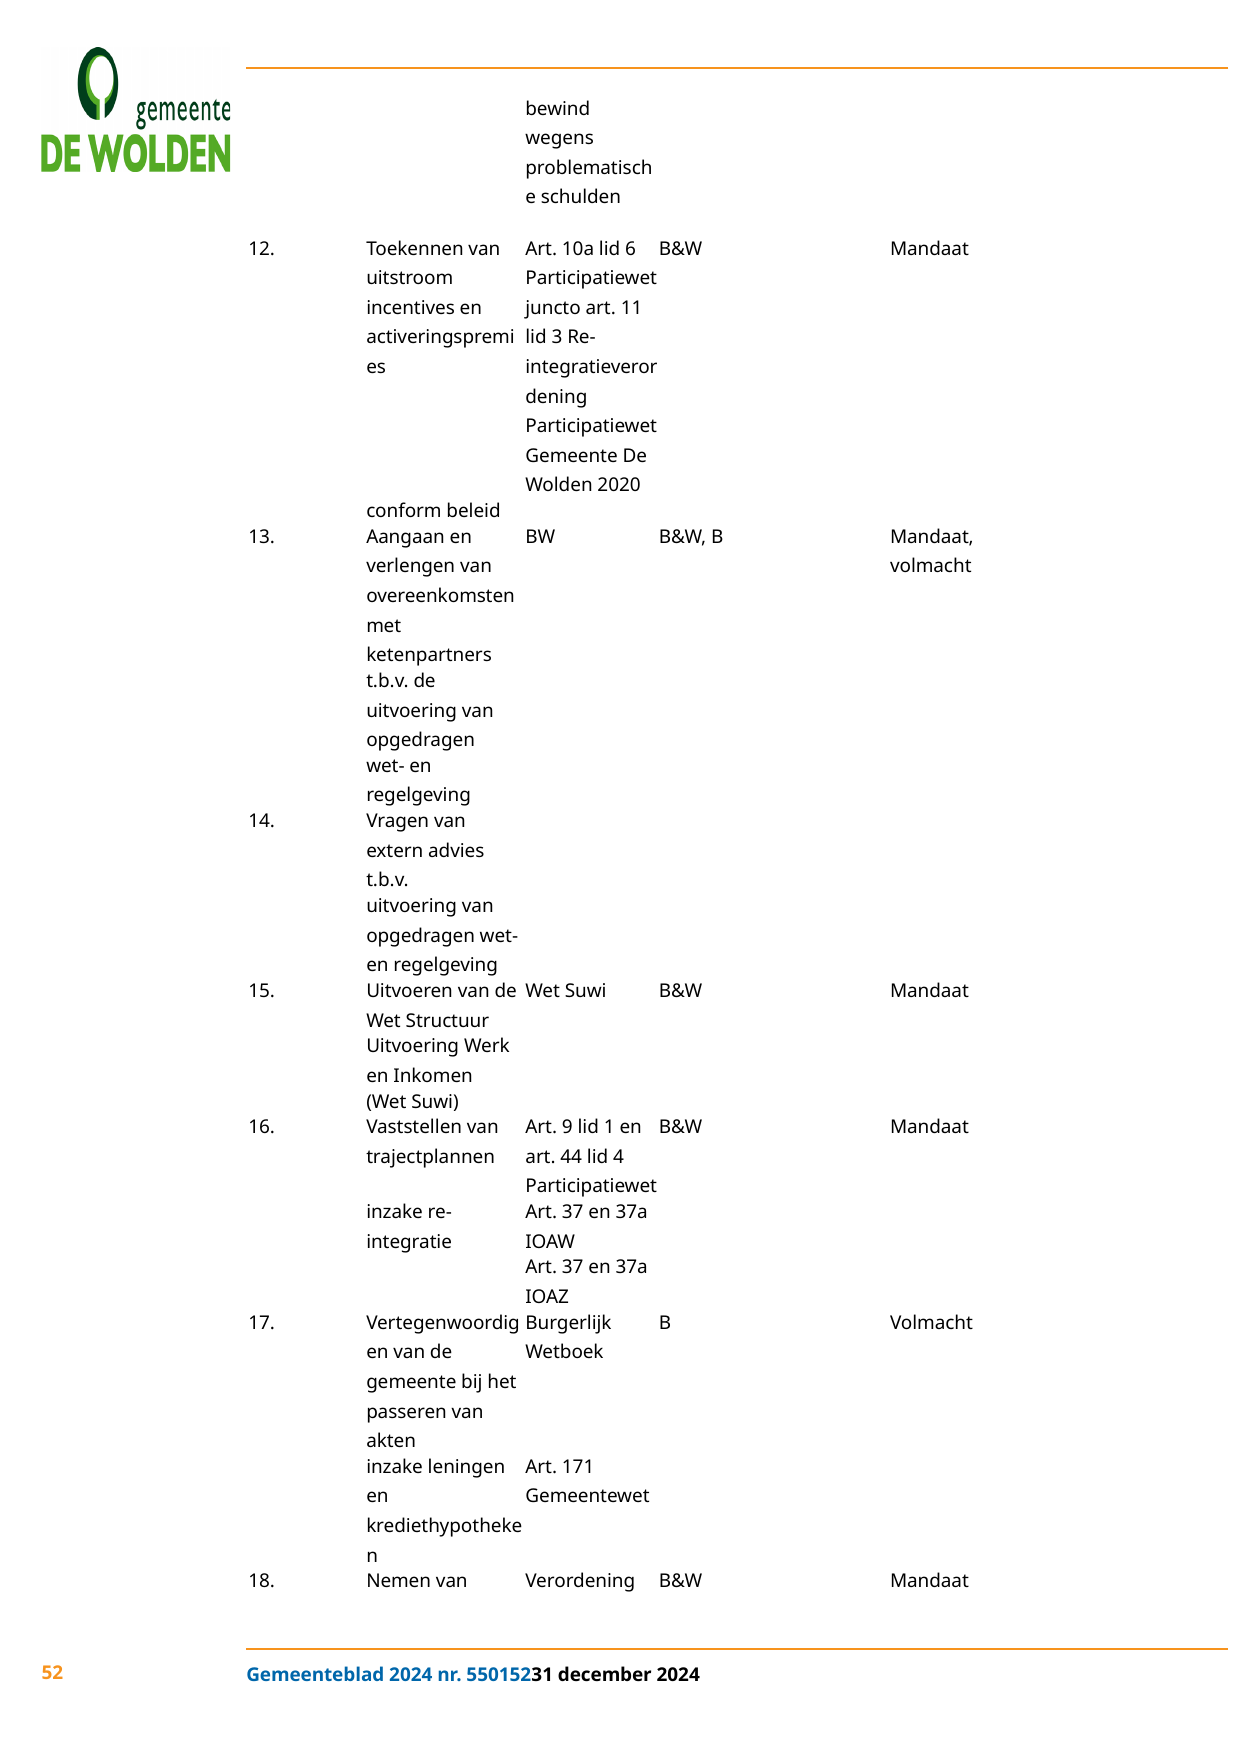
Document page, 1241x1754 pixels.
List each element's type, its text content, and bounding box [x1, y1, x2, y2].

table_cell [890, 1088, 1033, 1113]
table_cell [1034, 752, 1152, 807]
table_cell B&W, B [659, 523, 890, 667]
table_cell 12. [248, 235, 366, 497]
table_cell [1034, 1568, 1152, 1593]
table_cell [659, 498, 890, 523]
table_cell Art. 9 lid 1 en art. 44 lid 4 Participatiewet [525, 1114, 659, 1198]
table_cell Verordening [525, 1568, 659, 1593]
table_cell Burgerlijk Wetboek [525, 1309, 659, 1453]
table_cell Aangaan en verlengen van overeenkomsten met ketenpartners [366, 523, 525, 667]
table_cell Nemen van [366, 1568, 525, 1593]
table_cell inzake re-integratie [366, 1199, 525, 1254]
table_cell [525, 667, 659, 752]
table_cell [248, 95, 366, 209]
table_cell [248, 752, 366, 807]
table_cell Vragen van extern advies t.b.v. [366, 808, 525, 892]
table_cell [890, 498, 1033, 523]
table_cell conform beleid [366, 498, 525, 523]
table_cell bewind wegens problematische schulden [525, 95, 659, 209]
table_cell [890, 95, 1033, 209]
table_cell [659, 667, 890, 752]
table_cell [890, 892, 1033, 977]
table_cell Vaststellen van trajectplannen [366, 1114, 525, 1198]
table_cell [1034, 209, 1152, 235]
table_cell B&W [659, 977, 890, 1032]
table_cell [1034, 808, 1152, 892]
table_cell Mandaat [890, 1114, 1033, 1198]
table_cell [248, 209, 366, 235]
table_cell [1034, 523, 1152, 667]
table_cell 18. [248, 1568, 366, 1593]
table_cell Toekennen van uitstroom incentives en activeringspremies [366, 235, 525, 497]
table_cell inzake leningen en krediethypotheken [366, 1453, 525, 1568]
table_cell [366, 209, 525, 235]
table_cell [659, 209, 890, 235]
table_cell uitvoering van opgedragen wet- en regelgeving [366, 892, 525, 977]
table_cell 15. [248, 977, 366, 1032]
table_cell Mandaat [890, 235, 1033, 497]
table_cell [525, 892, 659, 977]
table_cell [890, 1254, 1033, 1309]
table_cell [890, 667, 1033, 752]
table_cell [525, 752, 659, 807]
table_cell [659, 95, 890, 209]
table_cell [1034, 977, 1152, 1032]
table_cell [1034, 1453, 1152, 1568]
table_cell t.b.v. de uitvoering van opgedragen [366, 667, 525, 752]
table_cell [1034, 1254, 1152, 1309]
table_cell [248, 1199, 366, 1254]
table_cell [248, 892, 366, 977]
table_cell [659, 1199, 890, 1254]
table_cell B&W [659, 1568, 890, 1593]
table_cell [1034, 235, 1152, 497]
table_cell Uitvoeren van de Wet Structuur [366, 977, 525, 1032]
table_cell Mandaat [890, 1568, 1033, 1593]
table_cell [366, 1254, 525, 1309]
picture [41, 47, 231, 172]
table_cell Volmacht [890, 1309, 1033, 1453]
table_cell [890, 752, 1033, 807]
table_cell Art. 171 Gemeentewet [525, 1453, 659, 1568]
table_cell [1034, 892, 1152, 977]
table_cell [1034, 1114, 1152, 1198]
table_cell [248, 1453, 366, 1568]
table_cell Mandaat, volmacht [890, 523, 1033, 667]
table_cell Vertegenwoordigen van de gemeente bij het passeren van akten [366, 1309, 525, 1453]
table_cell [1034, 498, 1152, 523]
table_cell [1034, 1309, 1152, 1453]
table_cell [525, 498, 659, 523]
table_cell 17. [248, 1309, 366, 1453]
table_cell [1034, 667, 1152, 752]
table_cell 14. [248, 808, 366, 892]
table_cell [1034, 1033, 1152, 1088]
table_cell 13. [248, 523, 366, 667]
table_cell [1034, 1199, 1152, 1254]
table_cell [525, 1033, 659, 1088]
table_cell [659, 1453, 890, 1568]
table_cell Art. 37 en 37a IOAZ [525, 1254, 659, 1309]
table_cell [1034, 95, 1152, 209]
table_cell Art. 10a lid 6 Participatiewet juncto art. 11 lid 3 Re-integratieverordening Participatiewet Gemeente De Wolden 2020 [525, 235, 659, 497]
table_cell [659, 808, 890, 892]
table_cell (Wet Suwi) [366, 1088, 525, 1113]
table_cell BW [525, 523, 659, 667]
table_cell B&W [659, 235, 890, 497]
table_cell [366, 95, 525, 209]
table_cell B [659, 1309, 890, 1453]
table_cell [659, 1033, 890, 1088]
table_cell [248, 667, 366, 752]
table_cell [248, 1088, 366, 1113]
table_cell [248, 1033, 366, 1088]
table_cell 16. [248, 1114, 366, 1198]
table_cell [248, 498, 366, 523]
table_cell Uitvoering Werk en Inkomen [366, 1033, 525, 1088]
table_cell B&W [659, 1114, 890, 1198]
table_cell [525, 209, 659, 235]
table_cell [248, 1254, 366, 1309]
table_cell [890, 1453, 1033, 1568]
table_cell Art. 37 en 37a IOAW [525, 1199, 659, 1254]
table_cell [659, 1088, 890, 1113]
table_cell wet- en regelgeving [366, 752, 525, 807]
table_cell [890, 209, 1033, 235]
table_cell [1034, 1088, 1152, 1113]
table_cell [890, 808, 1033, 892]
table_cell Wet Suwi [525, 977, 659, 1032]
table_cell [659, 1254, 890, 1309]
table_cell [525, 1088, 659, 1113]
table_cell [659, 892, 890, 977]
table_cell [525, 808, 659, 892]
table_cell [890, 1033, 1033, 1088]
table_cell Mandaat [890, 977, 1033, 1032]
table_cell [659, 752, 890, 807]
table_cell [890, 1199, 1033, 1254]
